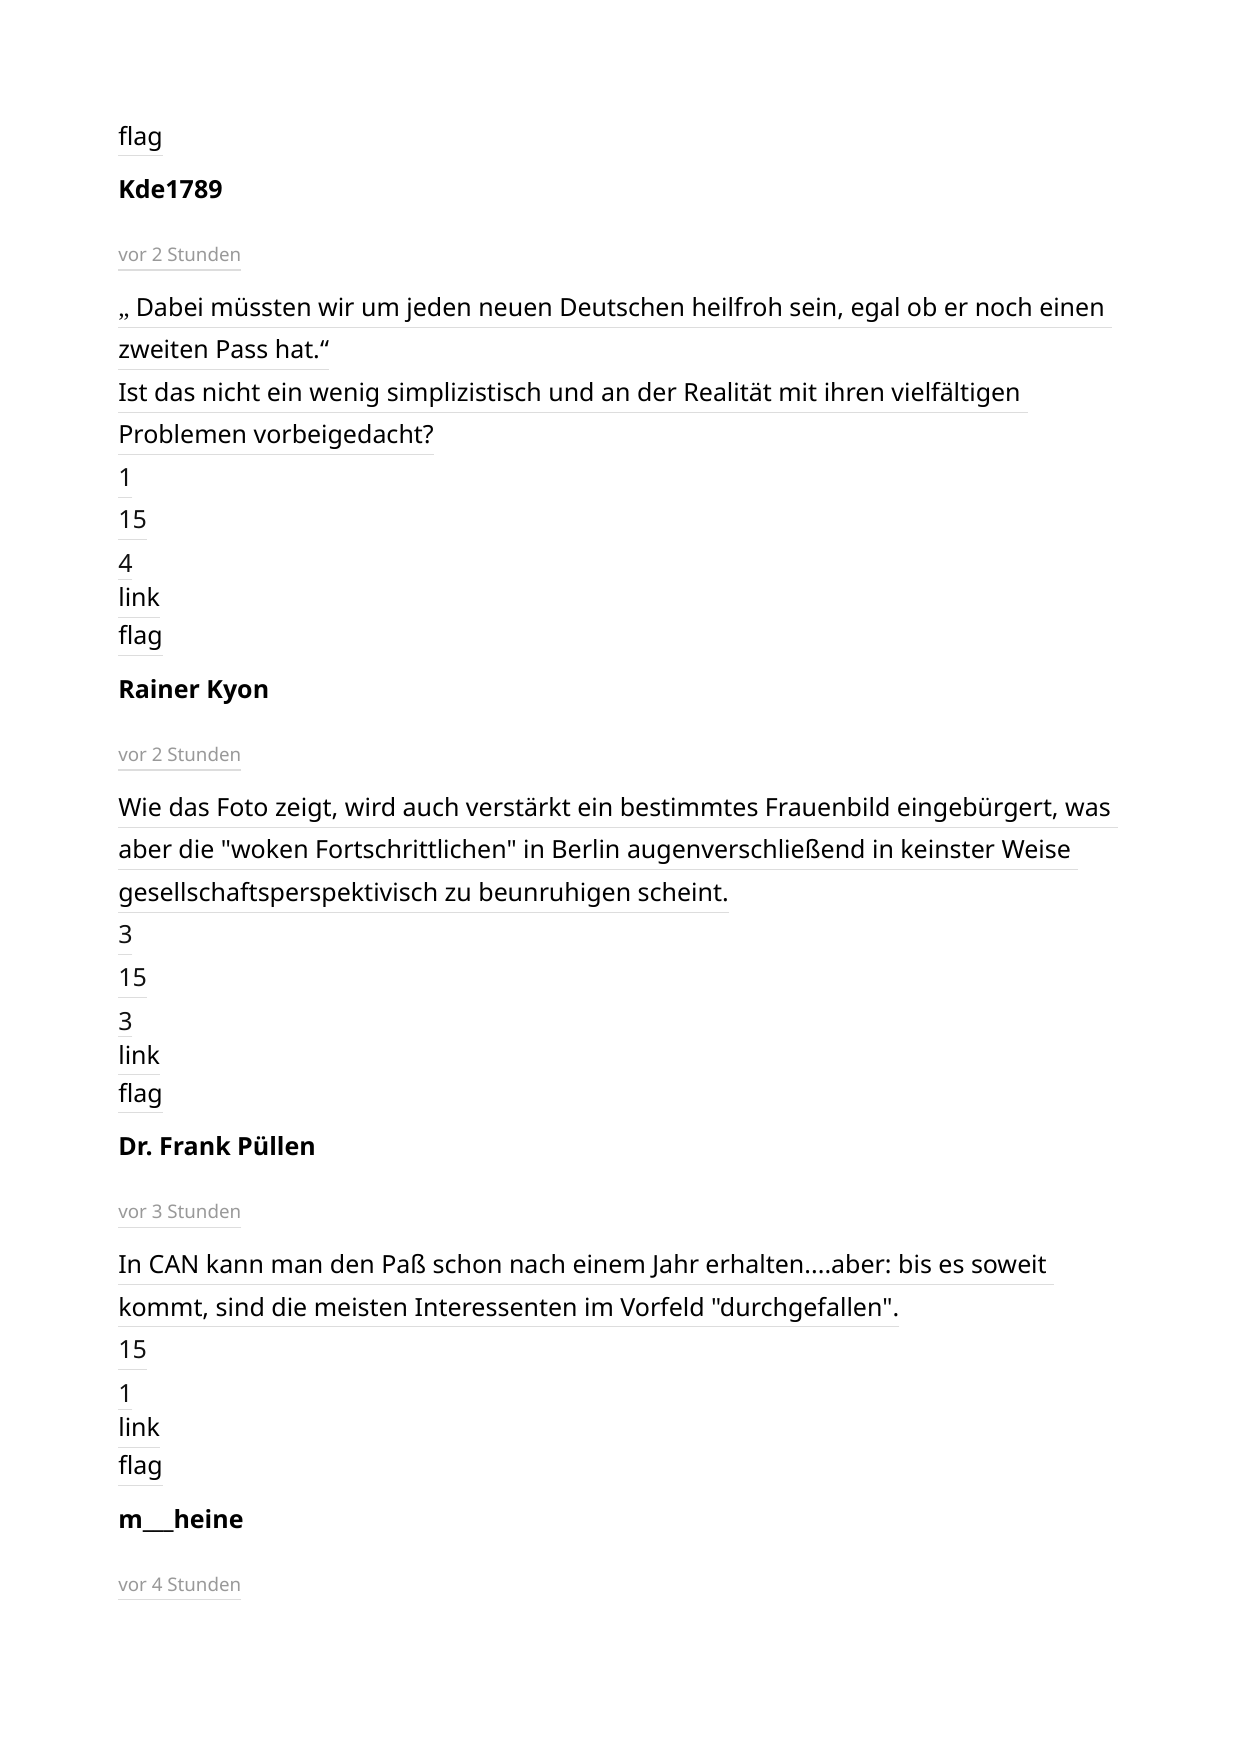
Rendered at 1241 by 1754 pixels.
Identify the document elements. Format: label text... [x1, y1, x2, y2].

text vor 2 Stunden [118, 741, 1117, 771]
text 15 [118, 1332, 1122, 1370]
text 1 [118, 1374, 1122, 1410]
text Wie das Foto zeigt, wird auch verstärkt ein bestimmtes Frauenbild eingebürgert, was aber die "woken Fortschrittlichen" in Berlin augenverschließend in keinster Weise gesellschaftsperspektivisch zu beunruhigen scheint. [118, 789, 1122, 913]
text Dr. Frank Püllen [118, 1129, 1122, 1163]
text 3 [118, 917, 1122, 955]
text Rainer Kyon [118, 672, 1122, 706]
text link [118, 1037, 1122, 1075]
text Kde1789 [118, 172, 1122, 206]
text vor 2 Stunden [118, 241, 1117, 271]
text „ Dabei müssten wir um jeden neuen Deutschen heilfroh sein, egal ob er noch einen zweiten Pass hat.“ Ist das nicht ein wenig simplizistisch und an der Realität mit ihren vielfältigen Problemen vorbeigedacht? [118, 290, 1122, 455]
text 15 [118, 502, 1122, 540]
text vor 3 Stunden [118, 1198, 1117, 1228]
text 15 [118, 959, 1122, 998]
text m___heine [118, 1501, 1122, 1536]
text link [118, 580, 1122, 618]
text flag [118, 1075, 1122, 1113]
text 1 [118, 460, 1122, 498]
text link [118, 1410, 1122, 1448]
text flag [118, 618, 1122, 656]
text 3 [118, 1002, 1122, 1037]
text 4 [118, 545, 1122, 580]
text In CAN kann man den Paß schon nach einem Jahr erhalten....aber: bis es soweit kommt, sind die meisten Interessenten im Vorfeld "durchgefallen". [118, 1247, 1122, 1327]
text flag [118, 1448, 1122, 1486]
text flag [118, 118, 1122, 156]
text vor 4 Stunden [118, 1571, 1117, 1600]
